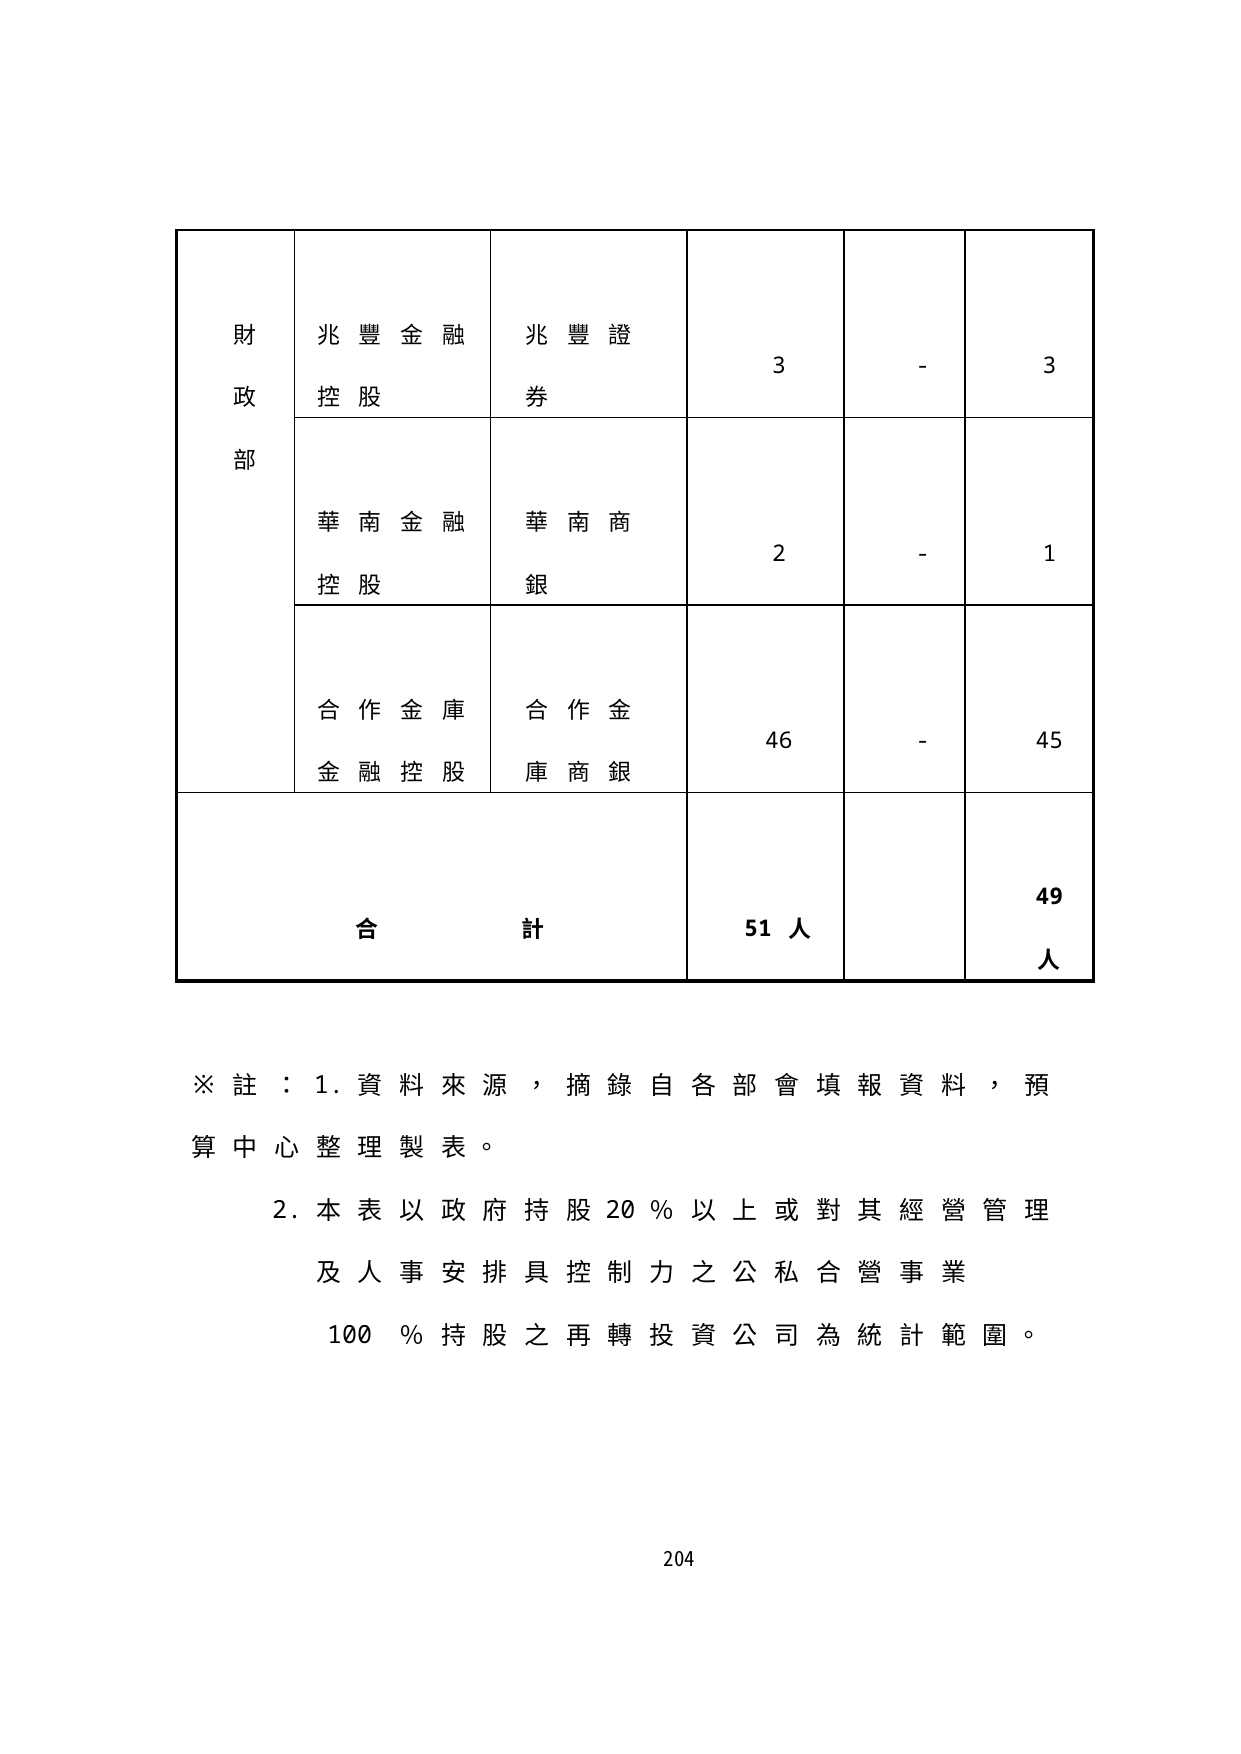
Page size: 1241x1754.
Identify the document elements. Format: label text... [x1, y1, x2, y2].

table_cell 財政部 [178, 231, 294, 792]
text 2.本表以政府持股20％以上或對其經營管理及人事安排具控制力之公私合營事業100％持股之再轉投資公司為統計範圍。 [241, 1167, 1058, 1354]
table_cell 49人 [966, 793, 1092, 979]
table_cell 3 [688, 231, 843, 417]
table_cell 3 [966, 231, 1092, 417]
table_cell 華南商銀 [491, 418, 686, 604]
table_cell 45 [966, 606, 1092, 792]
table_cell 合作金庫商銀 [491, 606, 686, 792]
table_cell 46 [688, 606, 843, 792]
table_cell - [845, 418, 964, 604]
table_cell 華南金融控股 [295, 418, 490, 604]
table_cell [845, 793, 964, 979]
table_cell 合作金庫金融控股 [295, 606, 490, 792]
table_cell 1 [966, 418, 1092, 604]
table_cell 兆豐證券 [491, 231, 686, 417]
table_cell - [845, 606, 964, 792]
table_cell 51人 [688, 793, 843, 979]
text ※註：1.資料來源，摘錄自各部會填報資料，預算中心整理製表。 [165, 1042, 1058, 1167]
table_cell 合 計 [178, 793, 686, 979]
table_cell - [845, 231, 964, 417]
table_cell 兆豐金融控股 [295, 231, 490, 417]
table_cell 2 [688, 418, 843, 604]
